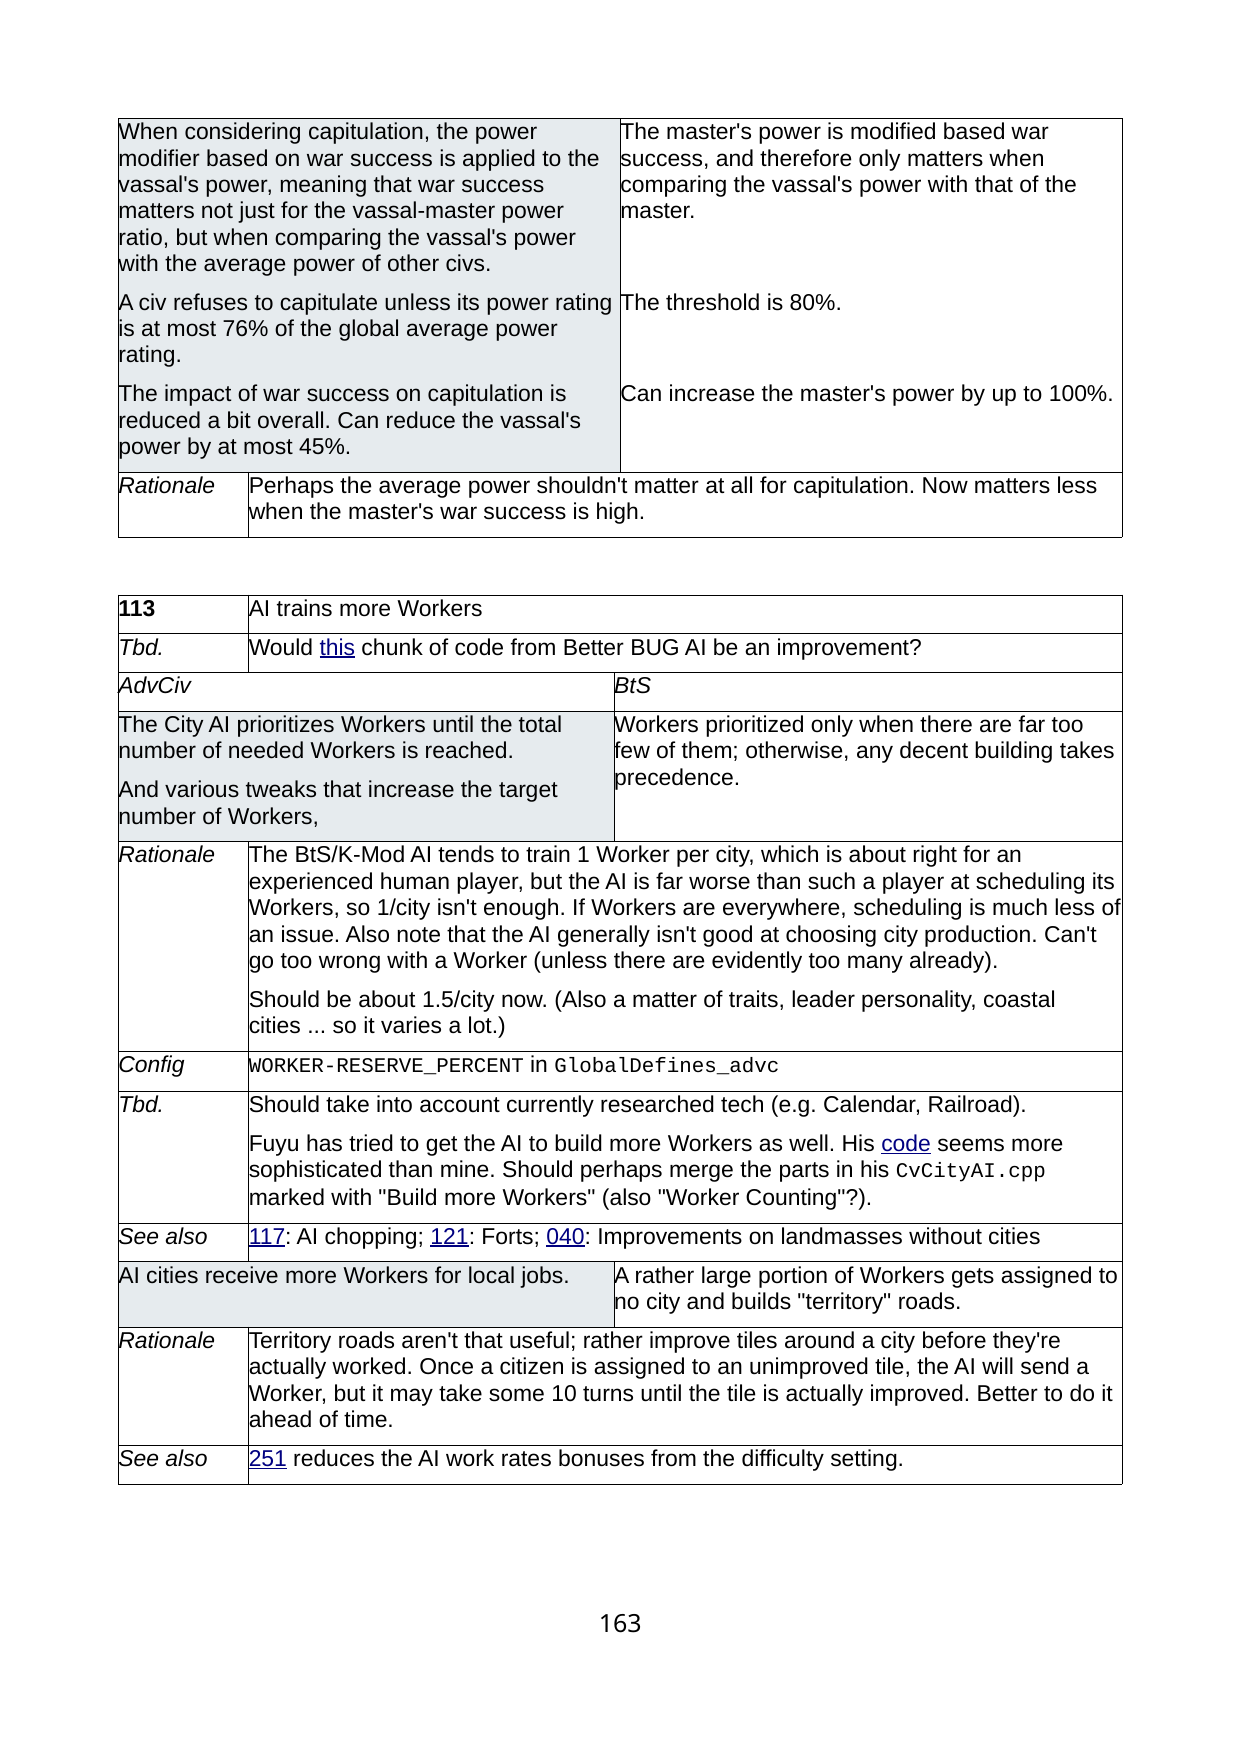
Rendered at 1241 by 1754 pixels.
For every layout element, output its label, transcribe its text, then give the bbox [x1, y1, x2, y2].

table_cell The master's power is modified based war success, and therefore only matters when comparing the vassal's power with that of the master. The threshold is 80%. Can increase the master's power by up to 100%. [621, 119, 1122, 472]
table_cell Workers prioritized only when there are far too few of them; otherwise, any decent building takes precedence. [615, 712, 1122, 841]
table_cell A rather large portion of Workers gets assigned to no city and builds "territory" roads. [615, 1262, 1122, 1327]
table_cell AI cities receive more Workers for local jobs. [119, 1262, 614, 1327]
table_cell 251 reduces the AI work rates bonuses from the difficulty setting. [249, 1446, 1122, 1483]
table_cell Config [119, 1052, 248, 1091]
table_cell Rationale [119, 473, 248, 537]
table_cell Territory roads aren't that useful; rather improve tiles around a city before they're actually worked. Once a citizen is assigned to an unimproved tile, the AI will send a Worker, but it may take some 10 turns until the tile is actually improved. Better to do it ahead of time. [249, 1328, 1122, 1444]
table_cell Perhaps the average power shouldn't matter at all for capitulation. Now matters less when the master's war success is high. [249, 473, 1122, 537]
table_cell WORKER-RESERVE_PERCENT in GlobalDefines_advc [249, 1052, 1122, 1091]
table_header AI trains more Workers [249, 596, 1122, 633]
table_cell Tbd. [119, 634, 248, 672]
table_cell The BtS/K-Mod AI tends to train 1 Worker per city, which is about right for an experienced human player, but the AI is far worse than such a player at scheduling its Workers, so 1/city isn't enough. If Workers are everywhere, scheduling is much less of an issue. Also note that the AI generally isn't good at choosing city production. Can't go too wrong with a Worker (unless there are evidently too many already). Should be about 1.5/city now. (Also a matter of traits, leader personality, coastal cities ... so it varies a lot.) [249, 842, 1122, 1051]
table_cell The City AI prioritizes Workers until the total number of needed Workers is reached. And various tweaks that increase the target number of Workers, [119, 712, 614, 841]
table_cell 117: AI chopping; 121: Forts; 040: Improvements on landmasses without cities [249, 1224, 1122, 1261]
table_cell Rationale [119, 1328, 248, 1444]
table_cell See also [119, 1224, 248, 1261]
table_header 113 [119, 596, 248, 633]
table_cell Should take into account currently researched tech (e.g. Calendar, Railroad). Fuyu has tried to get the AI to build more Workers as well. His code seems more sophisticated than mine. Should perhaps merge the parts in his CvCityAI.cpp marked with "Build more Workers" (also "Worker Counting"?). [249, 1092, 1122, 1223]
table_cell BtS [615, 673, 1122, 711]
table_cell Tbd. [119, 1092, 248, 1223]
table_cell Rationale [119, 842, 248, 1051]
table_cell When considering capitulation, the power modifier based on war success is applied to the vassal's power, meaning that war success matters not just for the vassal-master power ratio, but when comparing the vassal's power with the average power of other civs. A civ refuses to capitulate unless its power rating is at most 76% of the global average power rating. The impact of war success on capitulation is reduced a bit overall. Can reduce the vassal's power by at most 45%. [119, 119, 620, 472]
table_cell AdvCiv [119, 673, 614, 711]
table_cell See also [119, 1446, 248, 1483]
table_cell Would this chunk of code from Better BUG AI be an improvement? [249, 634, 1122, 672]
